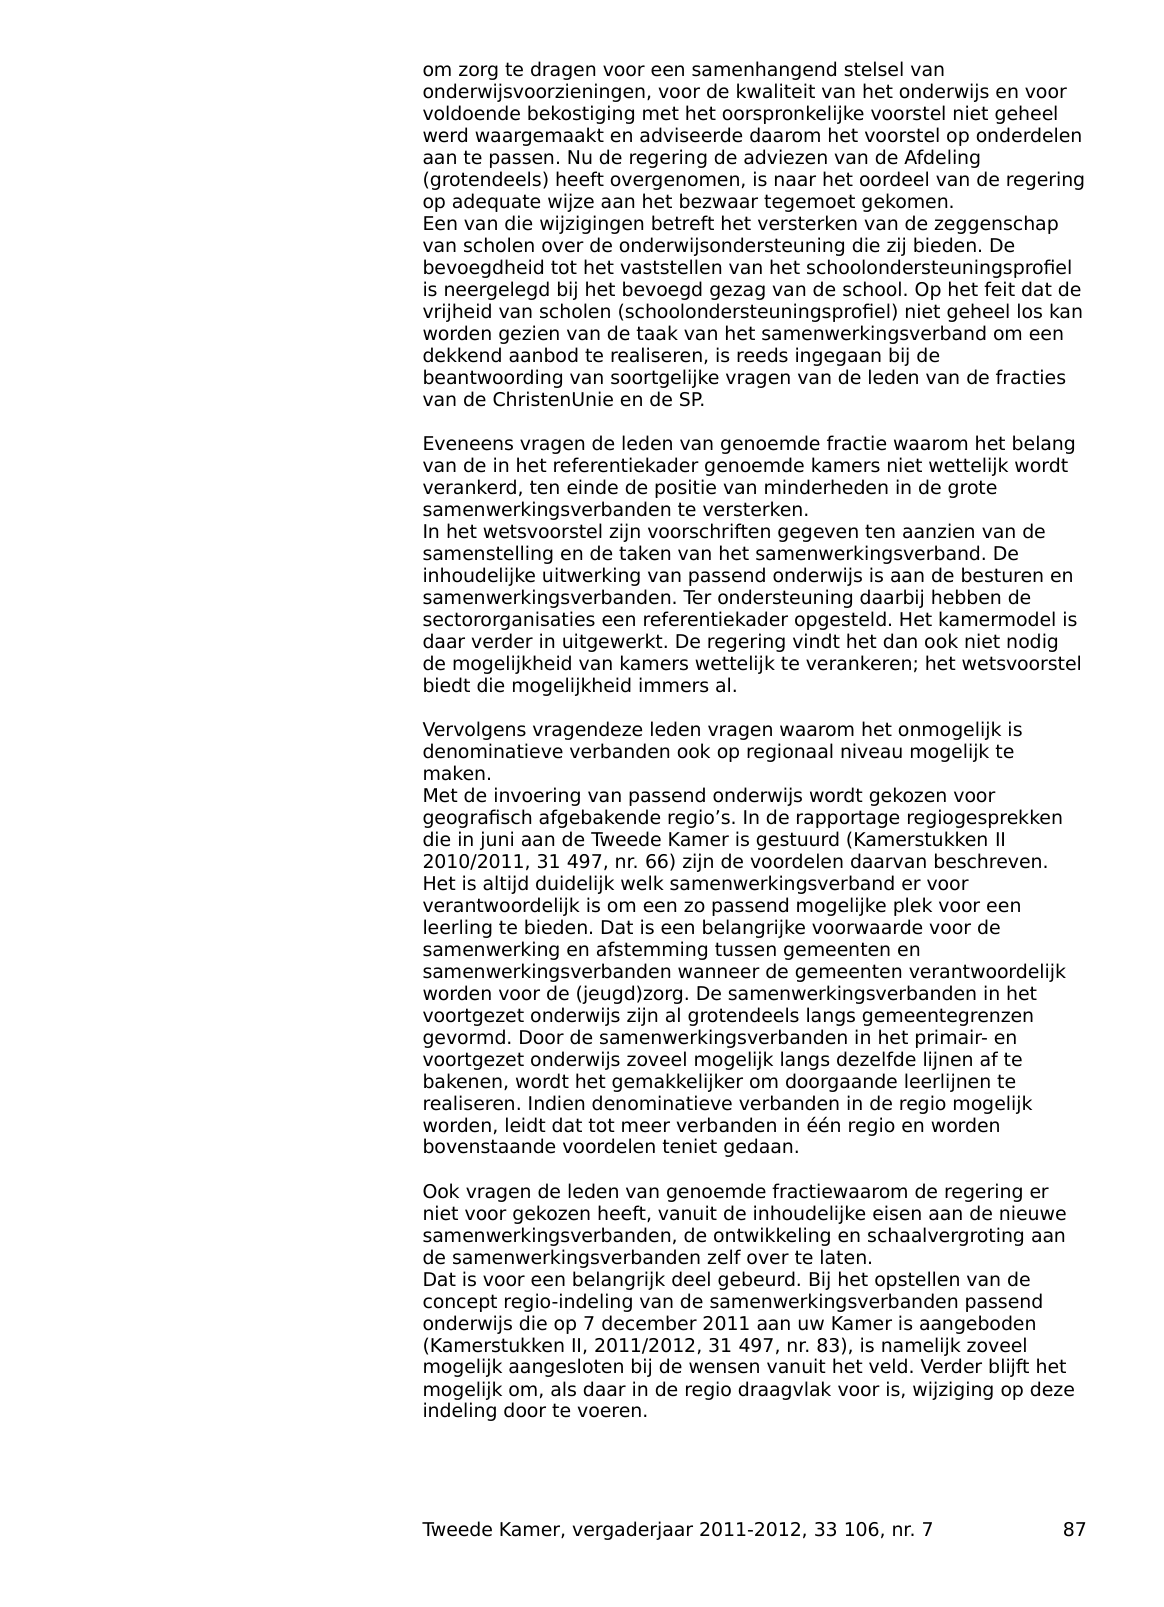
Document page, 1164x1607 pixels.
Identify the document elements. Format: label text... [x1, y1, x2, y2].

text Met de invoering van passend onderwijs wordt gekozen voor geografisch afgebakende regio’s. In de rapportage regiogesprekken die in juni aan de Tweede Kamer is gestuurd (Kamerstukken II 2010/2011, 31 497, nr. 66) zijn de voordelen daarvan beschreven. [422, 785, 1087, 873]
text Vervolgens vragendeze leden vragen waarom het onmogelijk is denominatieve verbanden ook op regionaal niveau mogelijk te maken. [422, 719, 1087, 785]
text Ook vragen de leden van genoemde fractiewaarom de regering er niet voor gekozen heeft, vanuit de inhoudelijke eisen aan de nieuwe samenwerkingsverbanden, de ontwikkeling en schaalvergroting aan de samenwerkingsverbanden zelf over te laten. [422, 1181, 1087, 1268]
text Eveneens vragen de leden van genoemde fractie waarom het belang van de in het referentiekader genoemde kamers niet wettelijk wordt verankerd, ten einde de positie van minderheden in de grote samenwerkingsverbanden te versterken. [422, 433, 1087, 521]
text Een van die wijzigingen betreft het versterken van de zeggenschap van scholen over de onderwijsondersteuning die zij bieden. De bevoegdheid tot het vaststellen van het schoolondersteuningsprofiel is neergelegd bij het bevoegd gezag van de school. Op het feit dat de vrijheid van scholen (schoolondersteuningsprofiel) niet geheel los kan worden gezien van de taak van het samenwerkingsverband om een dekkend aanbod te realiseren, is reeds ingegaan bij de beantwoording van soortgelijke vragen van de leden van de fracties van de ChristenUnie en de SP. [422, 213, 1087, 411]
text Het is altijd duidelijk welk samenwerkingsverband er voor verantwoordelijk is om een zo passend mogelijke plek voor een leerling te bieden. Dat is een belangrijke voorwaarde voor de samenwerking en afstemming tussen gemeenten en samenwerkingsverbanden wanneer de gemeenten verantwoordelijk worden voor de (jeugd)zorg. De samenwerkingsverbanden in het voortgezet onderwijs zijn al grotendeels langs gemeentegrenzen gevormd. Door de samenwerkingsverbanden in het primair- en voortgezet onderwijs zoveel mogelijk langs dezelfde lijnen af te bakenen, wordt het gemakkelijker om doorgaande leerlijnen te realiseren. Indien denominatieve verbanden in de regio mogelijk worden, leidt dat tot meer verbanden in één regio en worden bovenstaande voordelen teniet gedaan. [422, 873, 1087, 1158]
text Dat is voor een belangrijk deel gebeurd. Bij het opstellen van de concept regio-indeling van de samenwerkingsverbanden passend onderwijs die op 7 december 2011 aan uw Kamer is aangeboden (Kamerstukken II, 2011/2012, 31 497, nr. 83), is namelijk zoveel mogelijk aangesloten bij de wensen vanuit het veld. Verder blijft het mogelijk om, als daar in de regio draagvlak voor is, wijziging op deze indeling door te voeren. [422, 1268, 1087, 1422]
text om zorg te dragen voor een samenhangend stelsel van onderwijsvoorzieningen, voor de kwaliteit van het onderwijs en voor voldoende bekostiging met het oorspronkelijke voorstel niet geheel werd waargemaakt en adviseerde daarom het voorstel op onderdelen aan te passen. Nu de regering de adviezen van de Afdeling (grotendeels) heeft overgenomen, is naar het oordeel van de regering op adequate wijze aan het bezwaar tegemoet gekomen. [422, 59, 1087, 213]
text In het wetsvoorstel zijn voorschriften gegeven ten aanzien van de samenstelling en de taken van het samenwerkingsverband. De inhoudelijke uitwerking van passend onderwijs is aan de besturen en samenwerkingsverbanden. Ter ondersteuning daarbij hebben de sectororganisaties een referentiekader opgesteld. Het kamermodel is daar verder in uitgewerkt. De regering vindt het dan ook niet nodig de mogelijkheid van kamers wettelijk te verankeren; het wetsvoorstel biedt die mogelijkheid immers al. [422, 521, 1087, 697]
